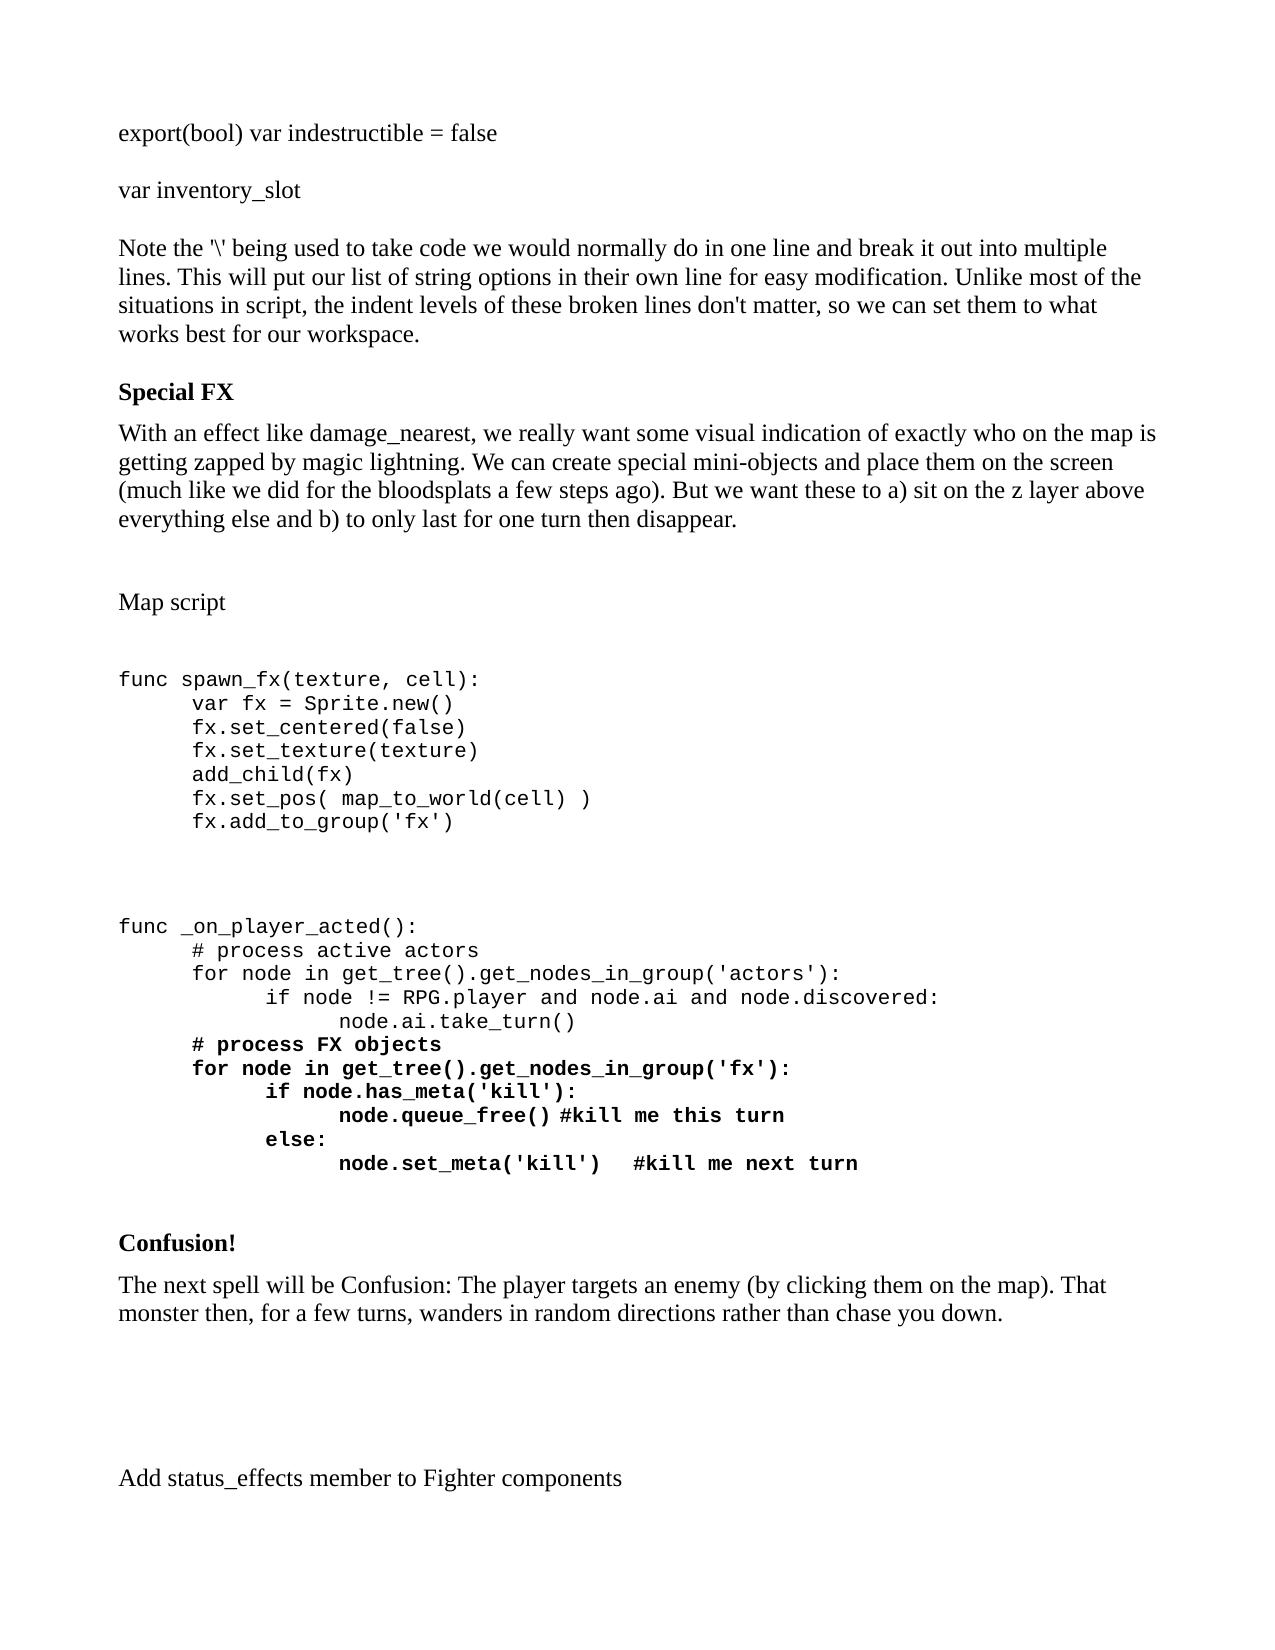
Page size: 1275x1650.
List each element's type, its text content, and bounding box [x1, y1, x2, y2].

text Map script [118, 587, 1157, 616]
text export(bool) var indestructible = false var inventory_slot [118, 118, 1157, 204]
text func _on_player_acted(): # process active actors for node in get_tree().get_nodes_in_group('actors'): if node != RPG.player and node.ai and node.discovered: node.ai.take_turn() # process FX objects for node in get_tree().get_nodes_in_group('fx'): if node.has_meta('kill'): node.queue_free() #kill me this turn else: node.set_meta('kill') #kill me next turn [118, 916, 1157, 1176]
text Note the '\' being used to take code we would normally do in one line and break it out into multiple lines. This will put our list of string options in their own line for easy modification. Unlike most of the situations in script, the indent levels of these broken lines don't matter, so we can set them to what works best for our workspace. [118, 233, 1157, 348]
text The next spell will be Confusion: The player targets an enemy (by clicking them on the map). That monster then, for a few turns, wanders in random directions rather than chase you down. [118, 1270, 1157, 1327]
text With an effect like damage_nearest, we really want some visual indication of exactly who on the map is getting zapped by magic lightning. We can create special mini-objects and place them on the screen (much like we did for the bloodsplats a few steps ago). But we want these to a) sit on the z layer above everything else and b) to only last for one turn then disappear. [118, 418, 1157, 533]
text Confusion! [118, 1228, 1157, 1257]
text fx.add_to_group('fx') [118, 811, 1157, 835]
text func spawn_fx(texture, cell): var fx = Sprite.new() fx.set_centered(false) fx.set_texture(texture) add_child(fx) fx.set_pos( map_to_world(cell) ) [118, 669, 1157, 811]
text Special FX [118, 377, 1157, 406]
text Add status_effects member to Fighter components [118, 1463, 1157, 1492]
